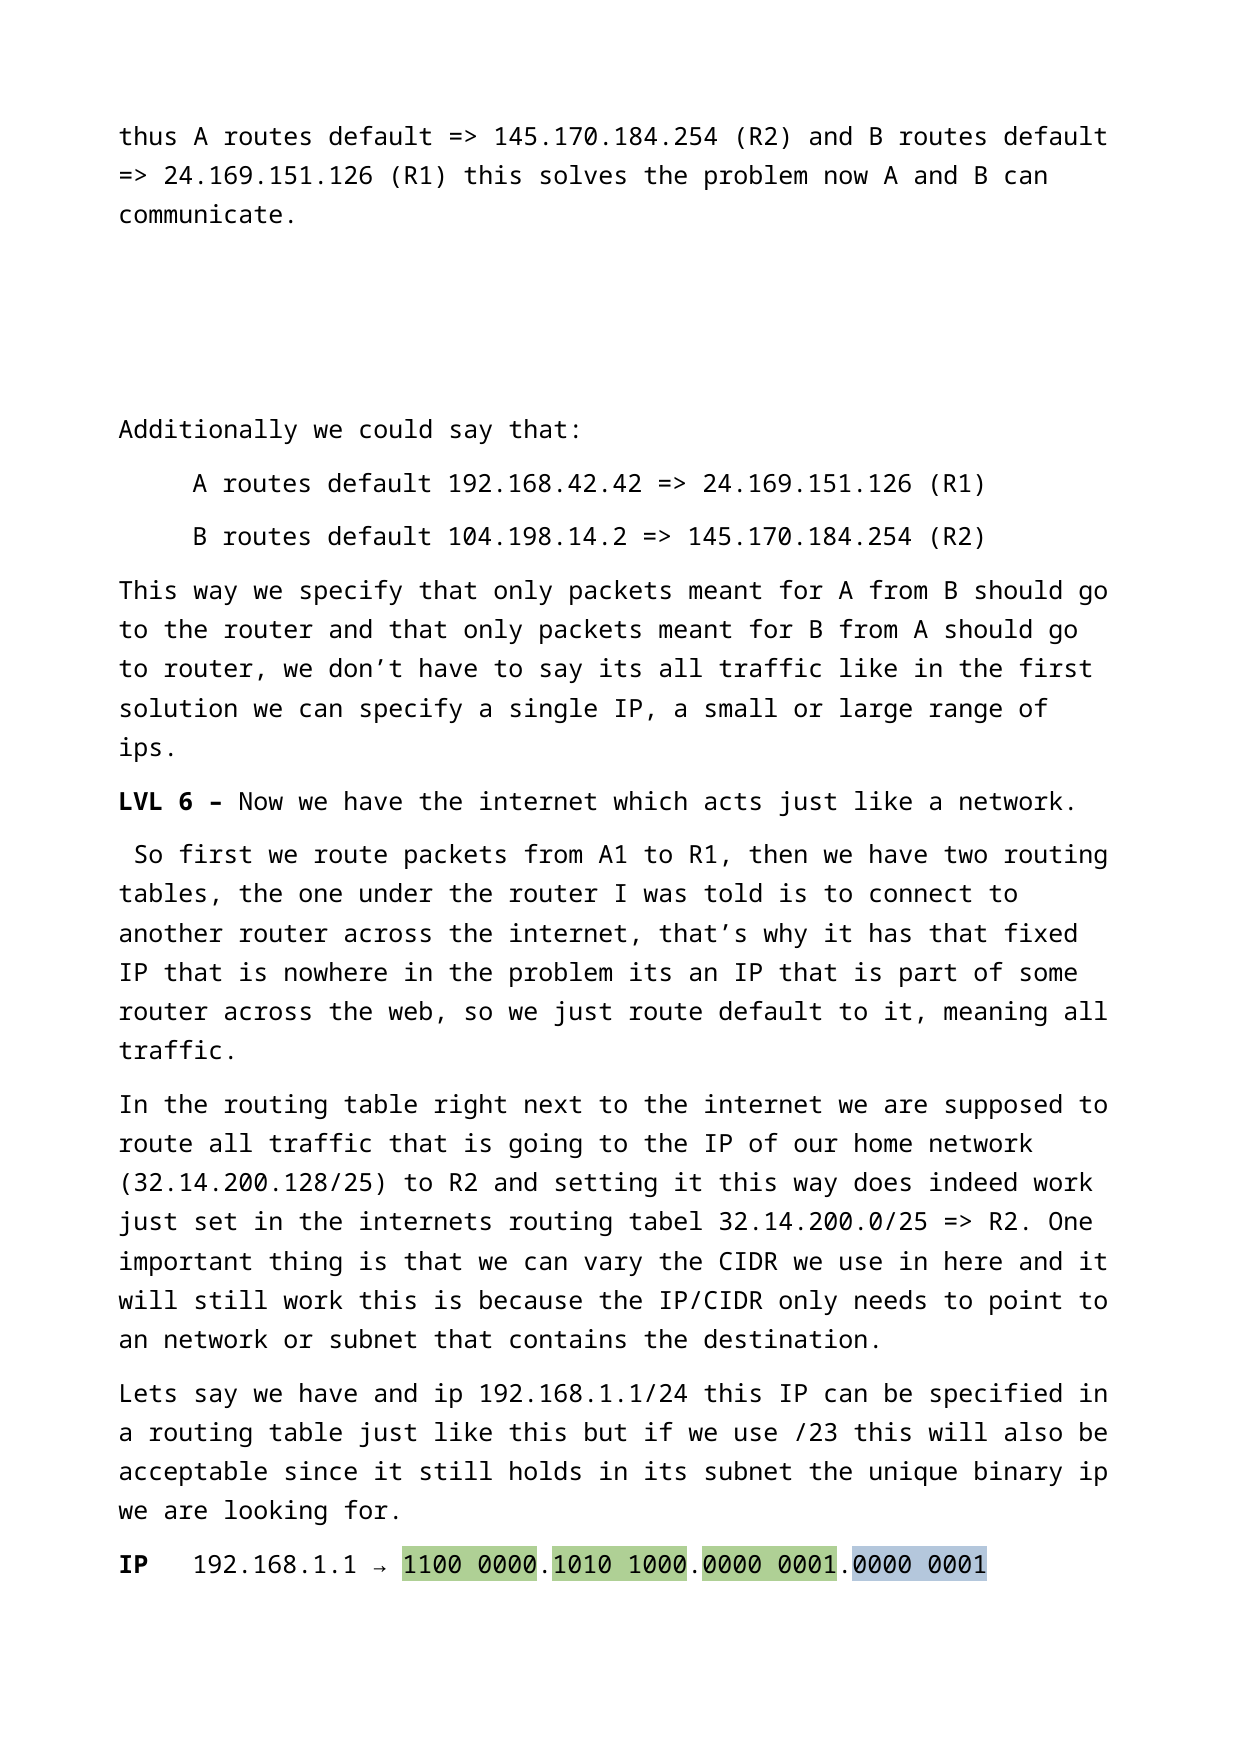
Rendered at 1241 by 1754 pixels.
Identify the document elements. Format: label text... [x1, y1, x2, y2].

text thus A routes default => 145.170.184.254 (R2) and B routes default => 24.169.151.126 (R1) this solves the problem now A and B can communicate. [118, 118, 1122, 231]
text In the routing table right next to the internet we are supposed to route all traffic that is going to the IP of our home network (32.14.200.128/25) to R2 and setting it this way does indeed work just set in the internets routing tabel 32.14.200.0/25 => R2. One important thing is that we can vary the CIDR we use in here and it will still work this is because the IP/CIDR only needs to point to an network or subnet that contains the destination. [118, 1086, 1122, 1356]
text This way we specify that only packets meant for A from B should go to the router and that only packets meant for B from A should go to router, we don’t have to say its all traffic like in the first solution we can specify a single IP, a small or large range of ips. [118, 573, 1122, 763]
text IP 192.168.1.1 → 1100 0000.1010 1000.0000 0001.0000 0001 [118, 1546, 1122, 1581]
text Lets say we have and ip 192.168.1.1/24 this IP can be specified in a routing table just like this but if we use /23 this will also be acceptable since it still holds in its subnet the unique binary ip we are looking for. [118, 1375, 1122, 1527]
text B routes default 104.198.14.2 => 145.170.184.254 (R2) [192, 519, 1122, 553]
text Additionally we could say that: [118, 411, 1122, 446]
text LVL 6 – Now we have the internet which acts just like a network. [118, 783, 1122, 817]
text A routes default 192.168.42.42 => 24.169.151.126 (R1) [192, 465, 1122, 499]
text So first we route packets from A1 to R1, then we have two routing tables, the one under the router I was told is to connect to another router across the internet, that’s why it has that fixed IP that is nowhere in the problem its an IP that is part of some router across the web, so we just route default to it, meaning all traffic. [118, 837, 1122, 1067]
